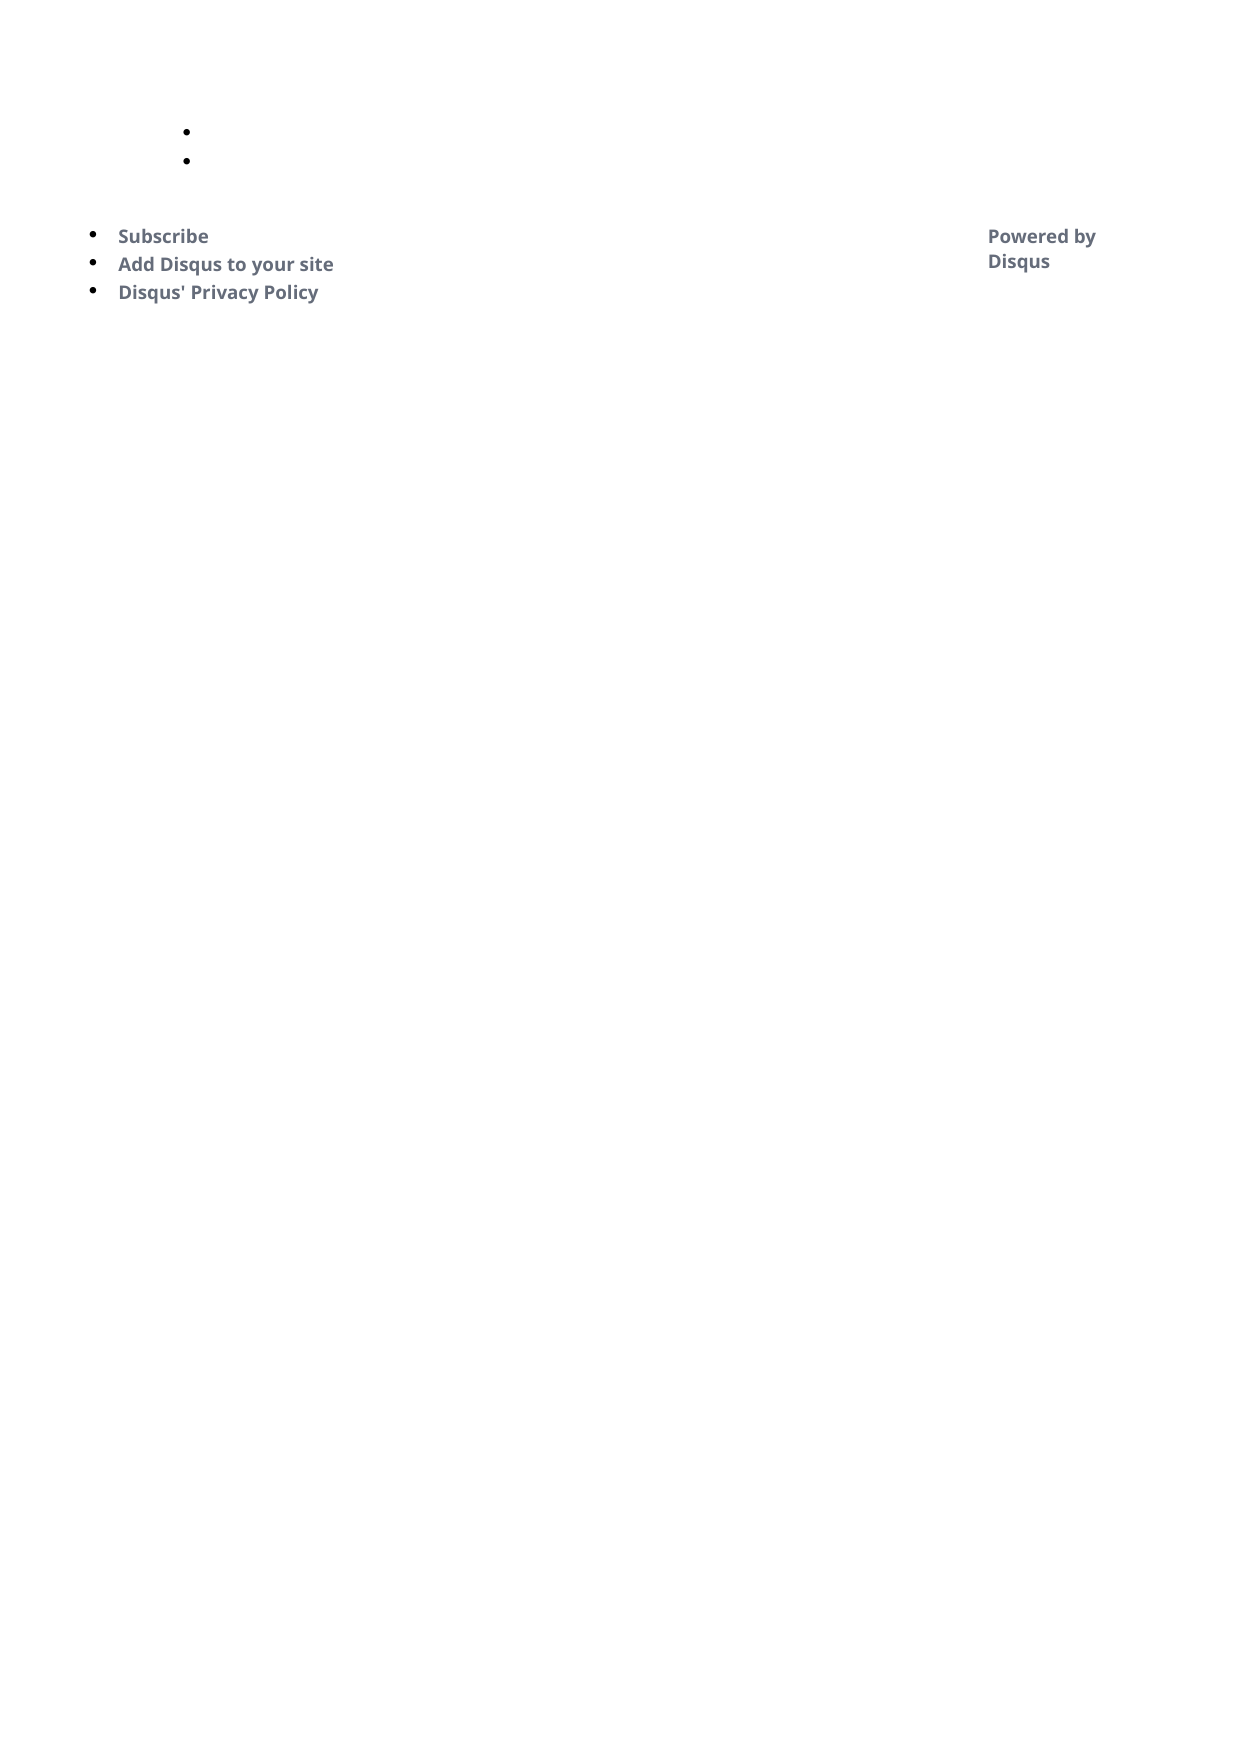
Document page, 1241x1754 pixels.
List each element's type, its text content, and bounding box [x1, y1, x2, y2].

list Add Disqus to your site [118, 251, 1077, 277]
list Disqus' Privacy Policy [118, 279, 1122, 305]
list Subscribe [118, 223, 988, 249]
list Powered by Disqus [988, 223, 1122, 274]
